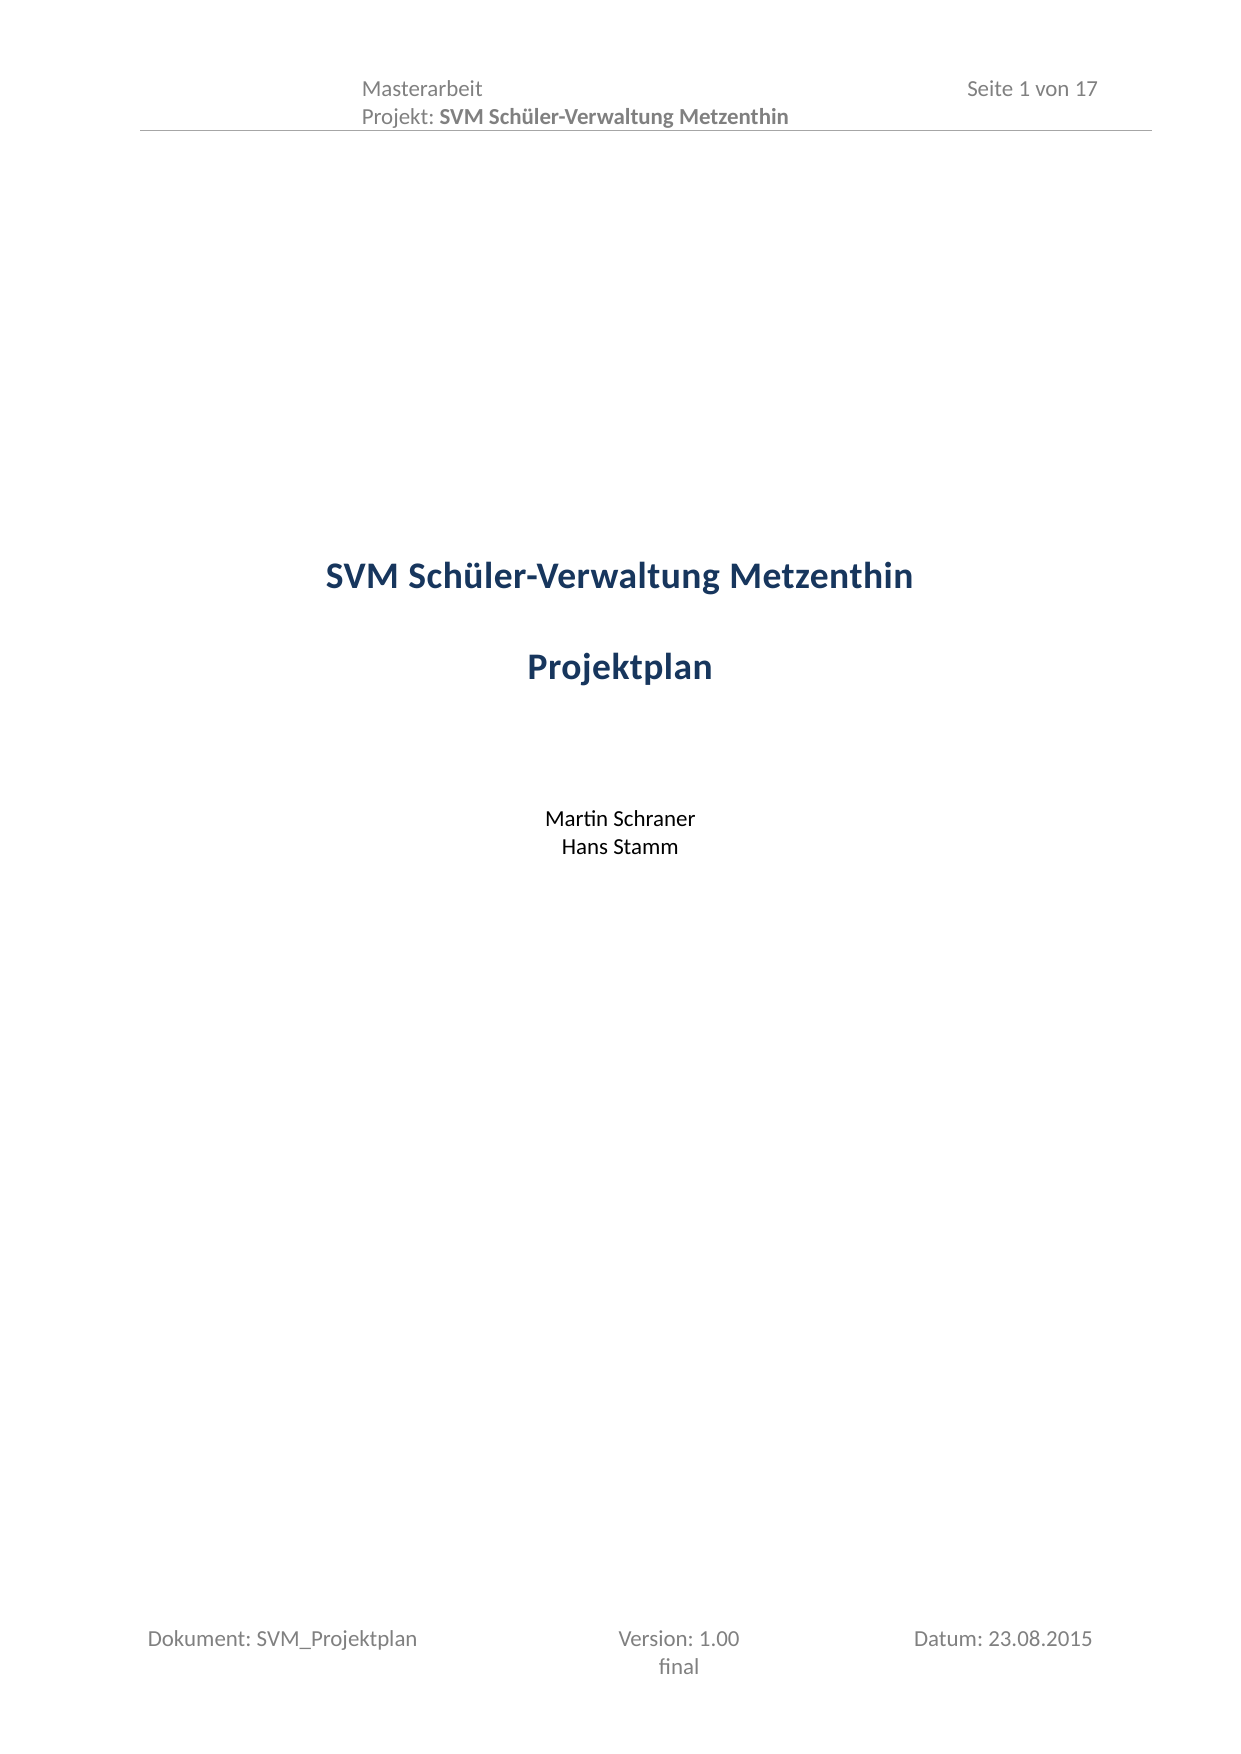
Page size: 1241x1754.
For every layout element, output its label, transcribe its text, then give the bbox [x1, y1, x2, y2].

text Hans Stamm [148, 832, 1093, 861]
text Martin Schraner [148, 804, 1093, 832]
title SVM Schüler-Verwaltung Metzenthin Projektplan [148, 552, 1093, 689]
